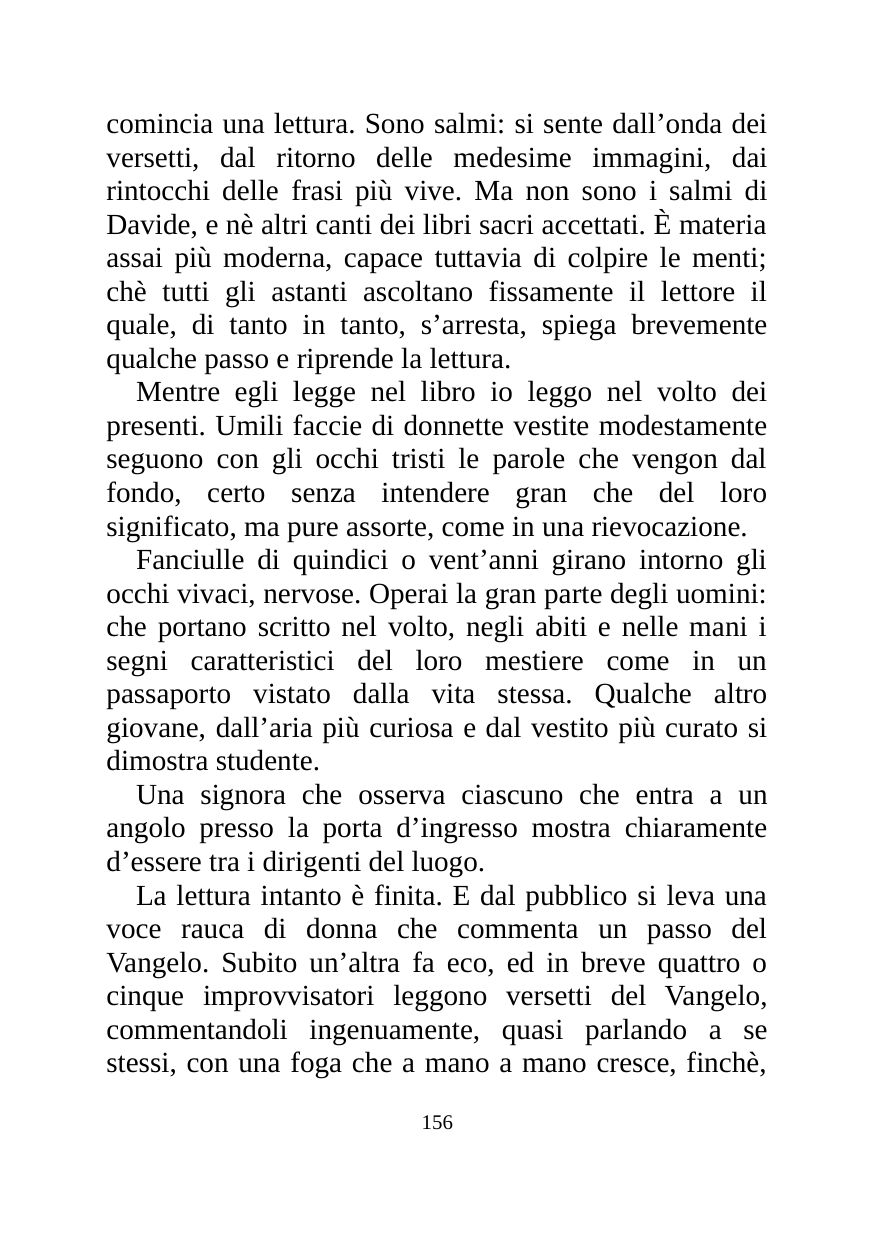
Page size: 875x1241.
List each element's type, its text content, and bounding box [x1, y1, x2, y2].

text Fanciulle di quindici o vent’anni girano intorno gli occhi vivaci, nervose. Operai la gran parte degli uomini: che portano scritto nel volto, negli abiti e nelle mani i segni caratteristici del loro mestiere come in un passaporto vistato dalla vita stessa. Qualche altro giovane, dall’aria più curiosa e dal vestito più curato si dimostra studente. [106, 542, 768, 777]
text comincia una lettura. Sono salmi: si sente dall’onda dei versetti, dal ritorno delle medesime immagini, dai rintocchi delle frasi più vive. Ma non sono i salmi di Davide, e nè altri canti dei libri sacri accettati. È materia assai più moderna, capace tuttavia di colpire le menti; chè tutti gli astanti ascoltano fissamente il lettore il quale, di tanto in tanto, s’arresta, spiega brevemente qualche passo e riprende la lettura. [106, 106, 768, 374]
text Una signora che osserva ciascuno che entra a un angolo presso la porta d’ingresso mostra chiaramente d’essere tra i dirigenti del luogo. [106, 777, 768, 878]
text La lettura intanto è finita. E dal pubblico si leva una voce rauca di donna che commenta un passo del Vangelo. Subito un’altra fa eco, ed in breve quattro o cinque improvvisatori leggono versetti del Vangelo, commentandoli ingenuamente, quasi parlando a se stessi, con una foga che a mano a mano cresce, finchè, [106, 878, 768, 1079]
text Mentre egli legge nel libro io leggo nel volto dei presenti. Umili faccie di donnette vestite modestamente seguono con gli occhi tristi le parole che vengon dal fondo, certo senza intendere gran che del loro significato, ma pure assorte, come in una rievocazione. [106, 374, 768, 542]
